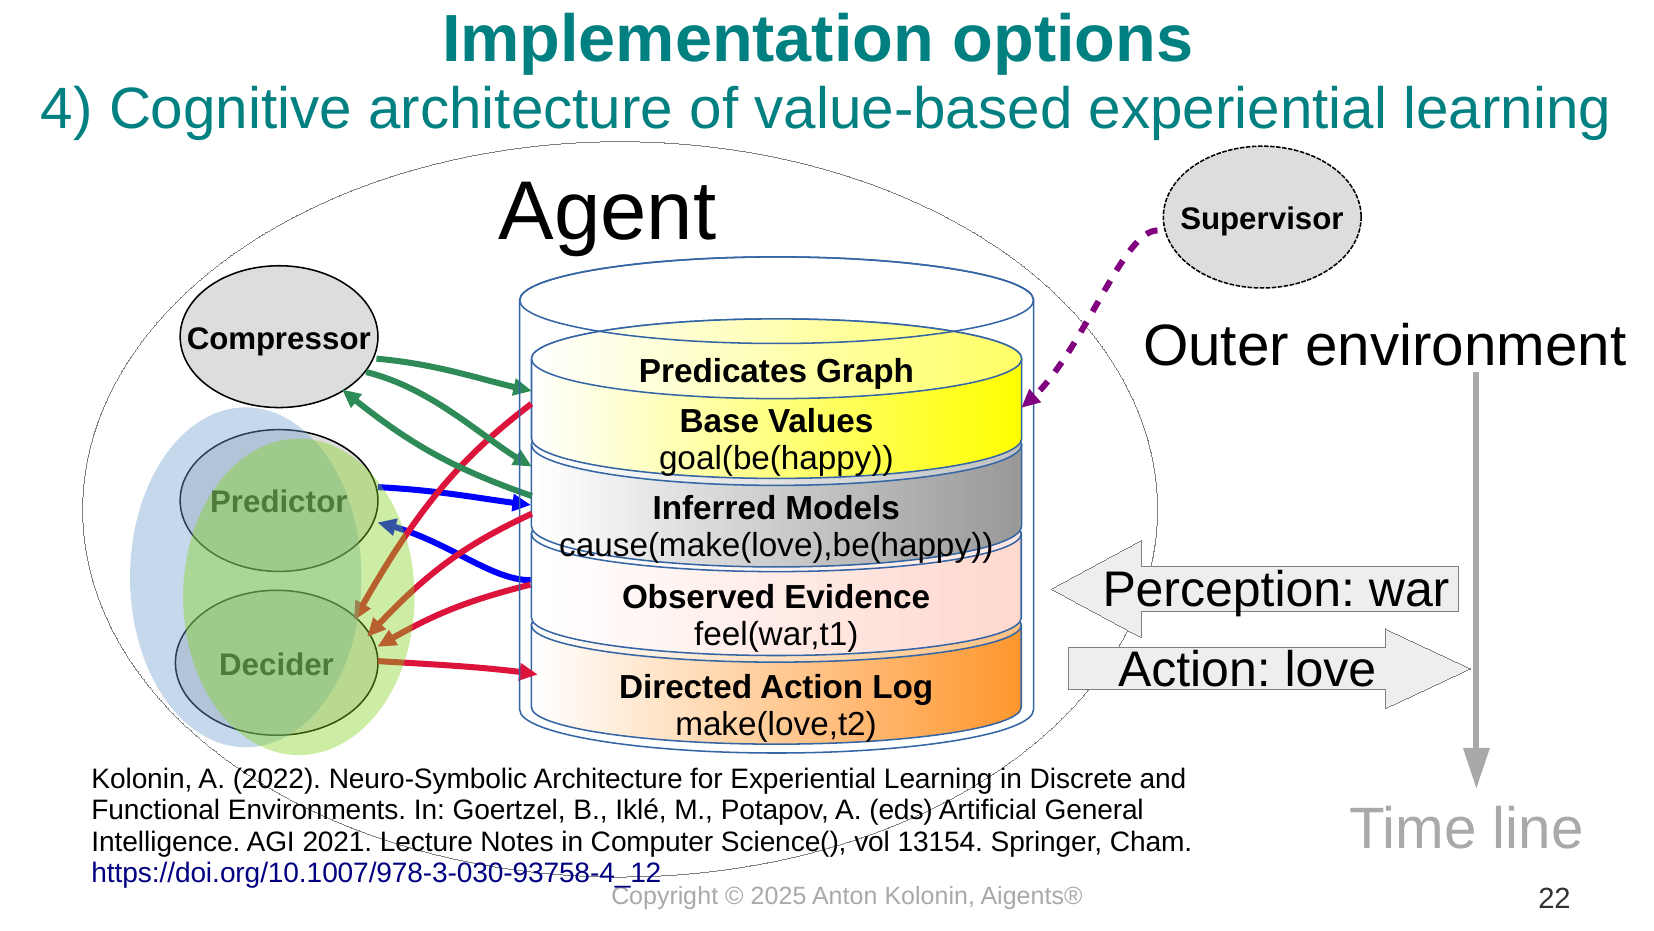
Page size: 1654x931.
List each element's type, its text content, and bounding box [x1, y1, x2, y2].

text_box Compressor [180, 265, 378, 408]
text_box Agent [484, 157, 732, 265]
text_box Outer environment [1128, 305, 1642, 386]
text_box Action: love [1068, 628, 1471, 709]
text_box [82, 150, 1158, 755]
text_box Predictor [307, 432, 369, 470]
text_box Time line [1334, 788, 1600, 869]
text_box Kolonin, A. (2022). Neuro-Symbolic Architecture for Experiential Learning in Discrete and Functional Environments. In: Goertzel, B., Iklé, M., Potapov, A. (eds) Artificial General Intelligence. AGI 2021. Lecture Notes in Computer Science(), vol 13154. Springer, Cham. https://doi.org/10.1007/978-3-030-93758-4_12 [76, 755, 1247, 895]
text_box Supervisor [1163, 146, 1362, 288]
text_box Implementation options 4) Cognitive architecture of value-based experiential learning [0, 0, 1654, 150]
text_box Predicates Graph [519, 302, 1034, 754]
text_box Perception: war [1051, 540, 1459, 638]
